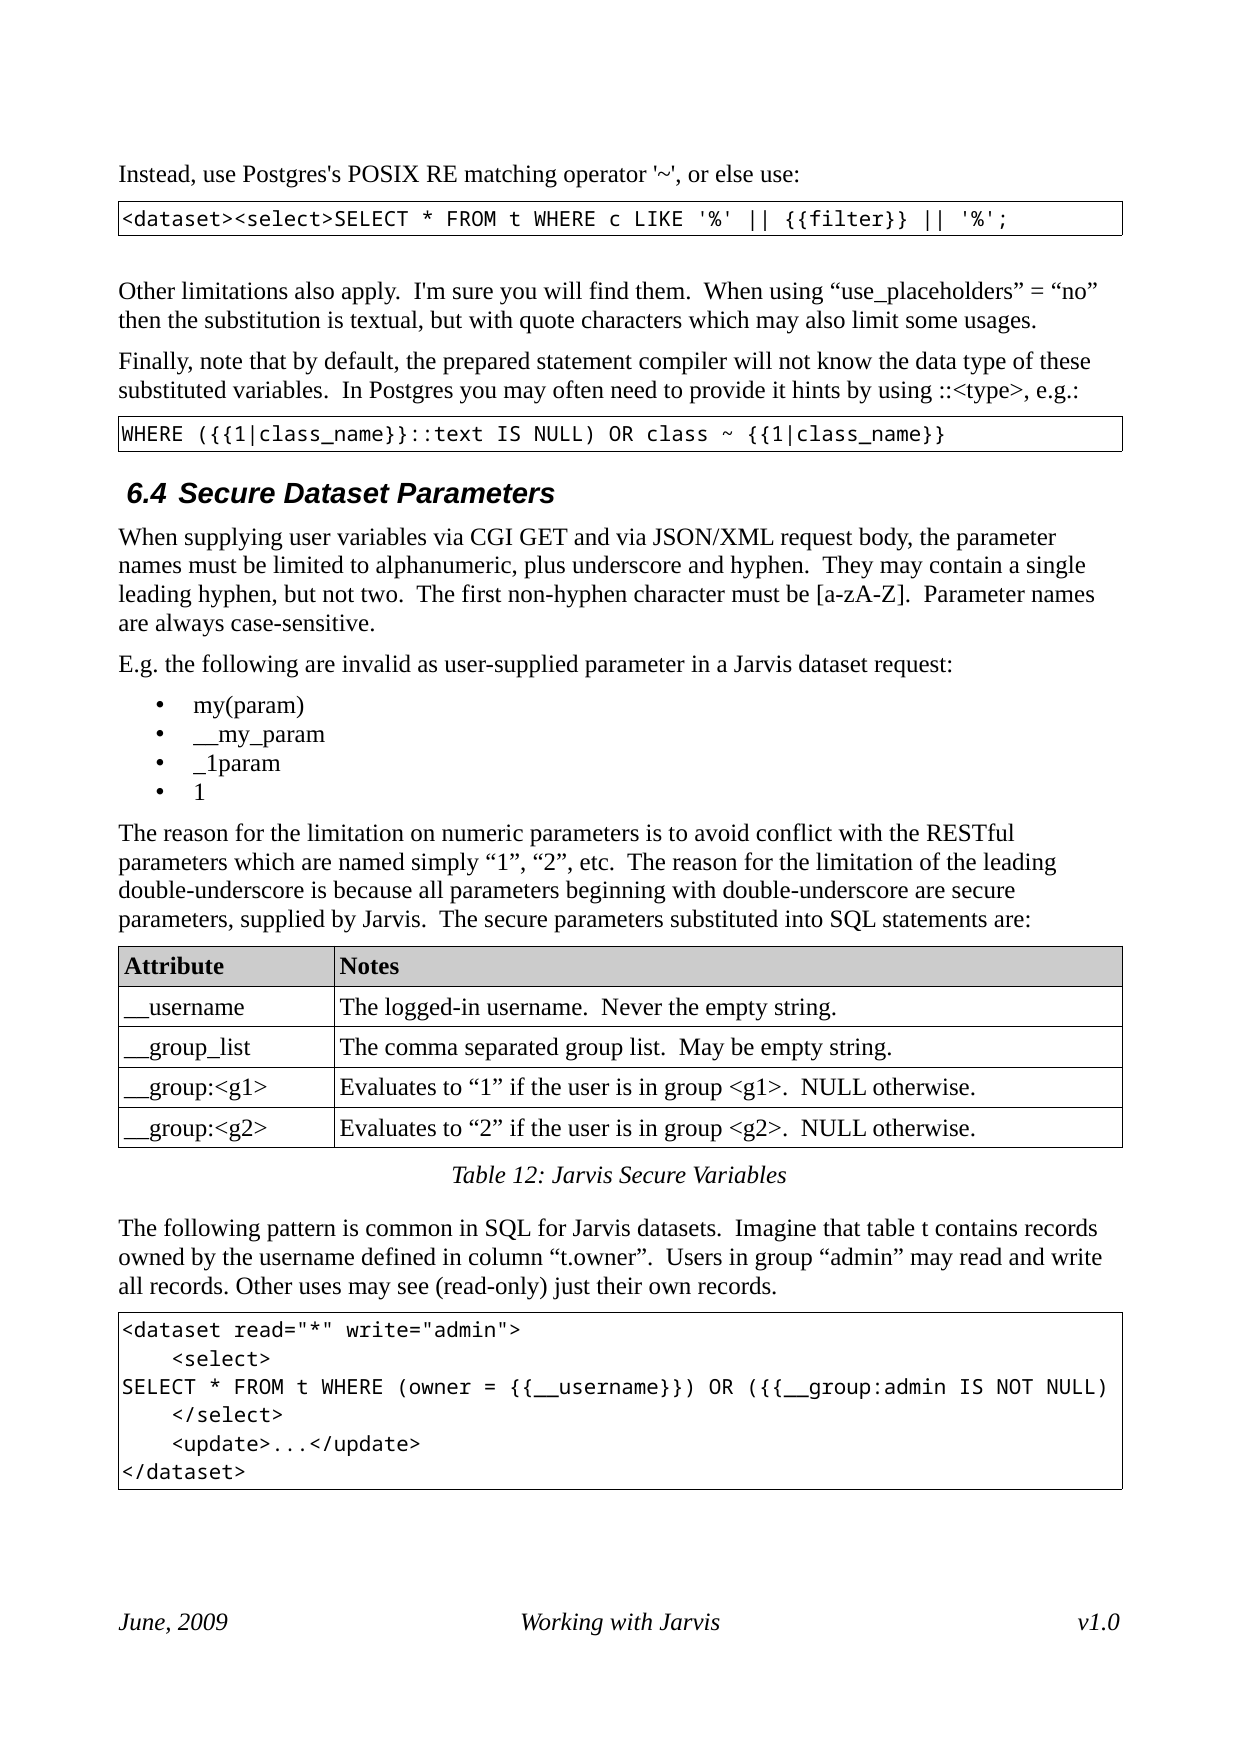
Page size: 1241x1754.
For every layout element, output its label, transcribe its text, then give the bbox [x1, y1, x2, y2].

text Other limitations also apply. I'm sure you will find them. When using “use_placeholders” = “no” then the substitution is textual, but with quote characters which may also limit some usages. [118, 276, 1122, 334]
text Finally, note that by default, the prepared statement compiler will not know the data type of these substituted variables. In Postgres you may often need to provide it hints by using ::<type>, e.g.: [118, 346, 1122, 404]
subtitle Secure Dataset Parameters [118, 476, 1122, 509]
text </dataset> [119, 1454, 1122, 1489]
table_cell Evaluates to “1” if the user is in group <g1>. NULL otherwise. [335, 1068, 1122, 1107]
table_cell Evaluates to “2” if the user is in group <g2>. NULL otherwise. [335, 1108, 1122, 1147]
text <dataset read="*" write="admin"> [119, 1313, 1122, 1341]
table_header Notes [335, 947, 1122, 986]
text SELECT * FROM t WHERE (owner = {{__username}}) OR ({{__group:admin IS NOT NULL) [119, 1369, 1122, 1398]
text E.g. the following are invalid as user-supplied parameter in a Jarvis dataset request: [118, 649, 1122, 678]
table_cell The comma separated group list. May be empty string. [335, 1027, 1122, 1067]
list _1param [156, 748, 1122, 777]
text The reason for the limitation on numeric parameters is to avoid conflict with the RESTful parameters which are named simply “1”, “2”, etc. The reason for the limitation of the leading double-underscore is because all parameters beginning with double-underscore are secure parameters, supplied by Jarvis. The secure parameters substituted into SQL statements are: [118, 818, 1122, 933]
table_cell The logged-in username. Never the empty string. [335, 987, 1122, 1026]
list my(param) [156, 691, 1122, 719]
text Table 12: Jarvis Secure Variables [118, 1160, 1122, 1188]
table_cell __username [119, 987, 334, 1026]
list __my_param [156, 719, 1122, 748]
text <select> [119, 1341, 1122, 1369]
text </select> [119, 1398, 1122, 1426]
text Instead, use Postgres's POSIX RE matching operator '~', or else use: [118, 159, 1122, 188]
table_cell __group:<g1> [119, 1068, 334, 1107]
text The following pattern is common in SQL for Jarvis datasets. Imagine that table t contains records owned by the username defined in column “t.owner”. Users in group “admin” may read and write all records. Other uses may see (read-only) just their own records. [118, 1213, 1122, 1300]
table_cell __group:<g2> [119, 1108, 334, 1147]
table_header Attribute [119, 947, 334, 986]
text WHERE ({{1|class_name}}::text IS NULL) OR class ~ {{1|class_name}} [119, 417, 1122, 451]
list 1 [156, 777, 1122, 806]
text When supplying user variables via CGI GET and via JSON/XML request body, the parameter names must be limited to alphanumeric, plus underscore and hyphen. They may contain a single leading hyphen, but not two. The first non-hyphen character must be [a-zA-Z]. Parameter names are always case-sensitive. [118, 522, 1122, 637]
text <update>...</update> [119, 1426, 1122, 1454]
table_cell __group_list [119, 1027, 334, 1067]
text <dataset><select>SELECT * FROM t WHERE c LIKE '%' || {{filter}} || '%'; [119, 202, 1122, 235]
